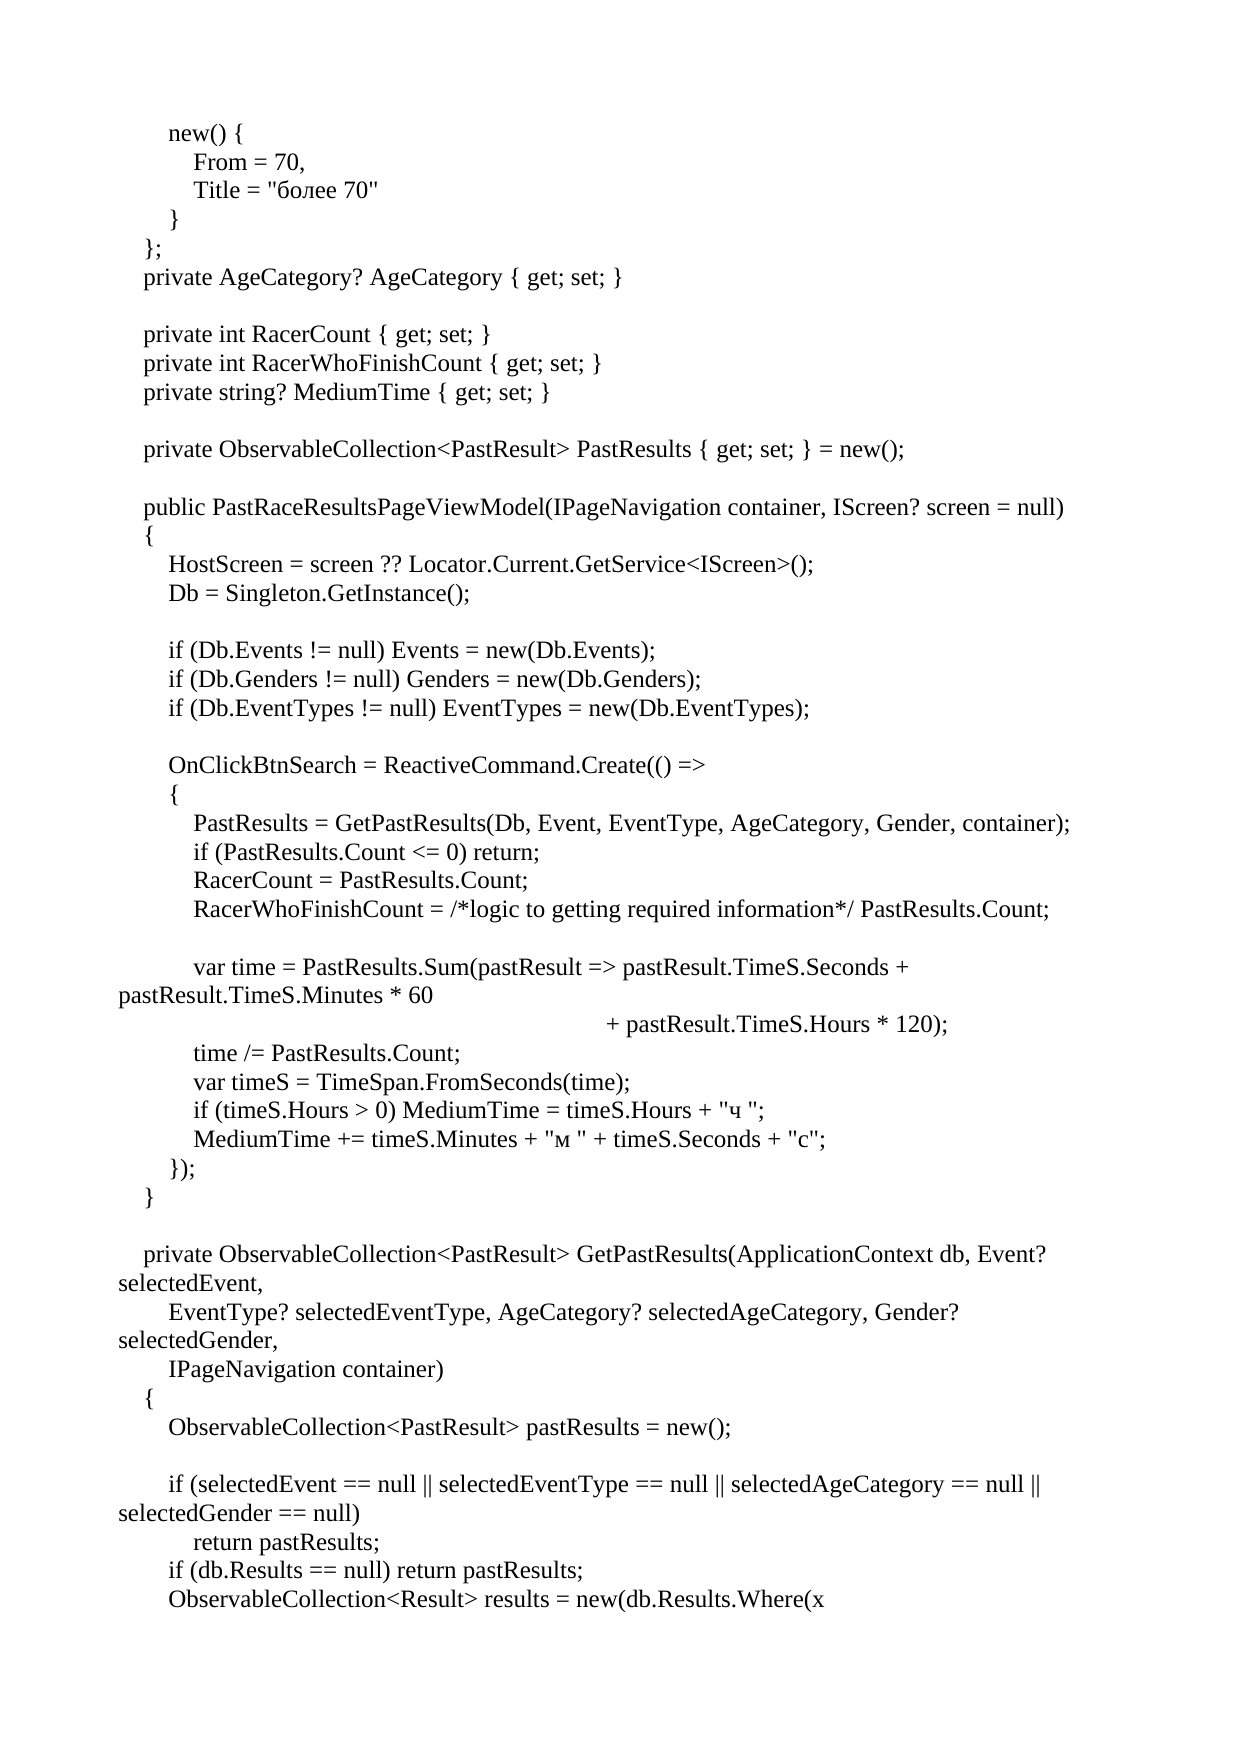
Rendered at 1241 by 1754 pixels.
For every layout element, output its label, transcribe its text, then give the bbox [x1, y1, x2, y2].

subtitle new() { From = 70, Title = "более 70" } }; private AgeCategory? AgeCategory { get; set; } private int RacerCount { get; set; } private int RacerWhoFinishCount { get; set; } private string? MediumTime { get; set; } private ObservableCollection<PastResult> PastResults { get; set; } = new(); public PastRaceResultsPageViewModel(IPageNavigation container, IScreen? screen = null) { HostScreen = screen ?? Locator.Current.GetService<IScreen>(); Db = Singleton.GetInstance(); if (Db.Events != null) Events = new(Db.Events); if (Db.Genders != null) Genders = new(Db.Genders); if (Db.EventTypes != null) EventTypes = new(Db.EventTypes); OnClickBtnSearch = ReactiveCommand.Create(() => { PastResults = GetPastResults(Db, Event, EventType, AgeCategory, Gender, container); if (PastResults.Count <= 0) return; RacerCount = PastResults.Count; RacerWhoFinishCount = /*logic to getting required information*/ PastResults.Count; var time = PastResults.Sum(pastResult => pastResult.TimeS.Seconds + pastResult.TimeS.Minutes * 60 + pastResult.TimeS.Hours * 120); time /= PastResults.Count; var timeS = TimeSpan.FromSeconds(time); if (timeS.Hours > 0) MediumTime = timeS.Hours + "ч "; MediumTime += timeS.Minutes + "м " + timeS.Seconds + "c"; }); } private ObservableCollection<PastResult> GetPastResults(ApplicationContext db, Event? selectedEvent, EventType? selectedEventType, AgeCategory? selectedAgeCategory, Gender? selectedGender, IPageNavigation container) { ObservableCollection<PastResult> pastResults = new(); if (selectedEvent == null || selectedEventType == null || selectedAgeCategory == null || selectedGender == null) return pastResults; if (db.Results == null) return pastResults; ObservableCollection<Result> results = new(db.Results.Where(x [118, 118, 1122, 1613]
